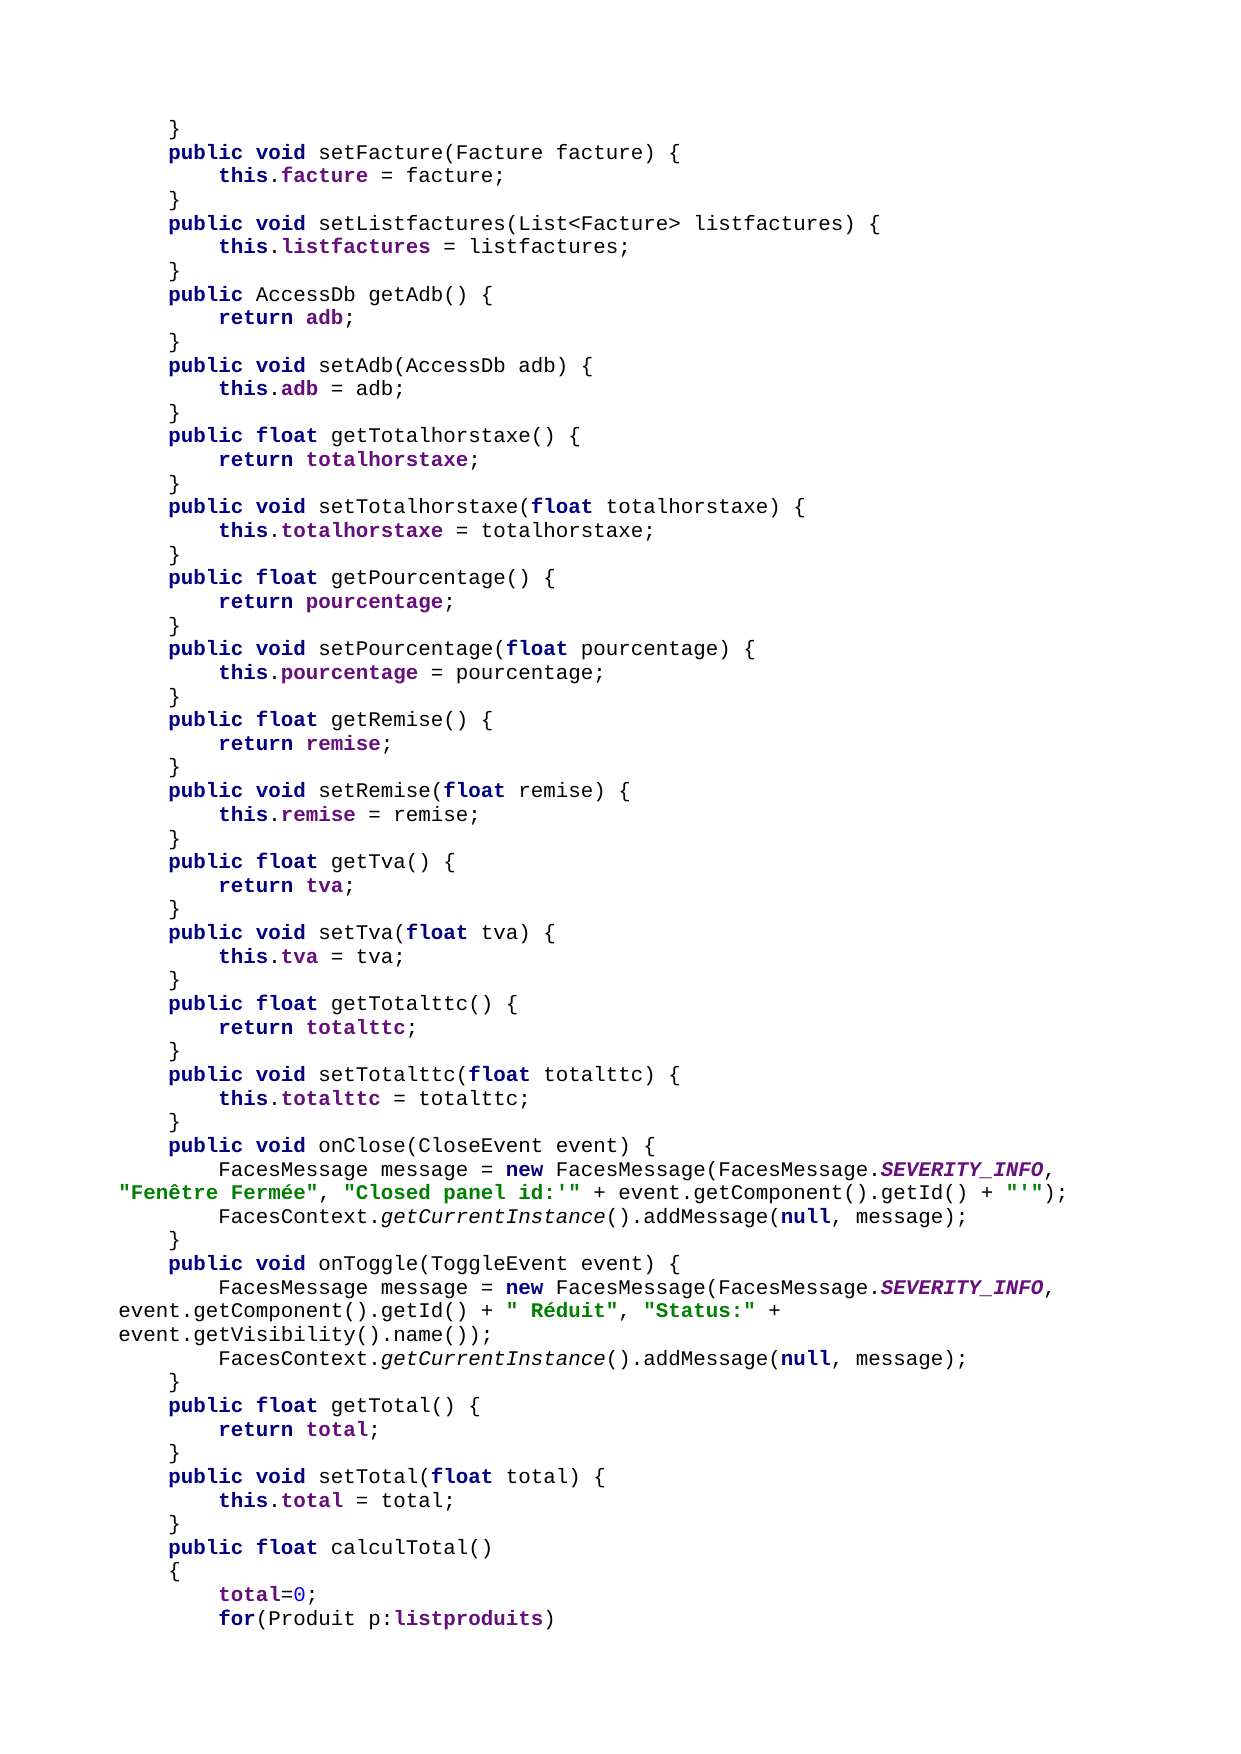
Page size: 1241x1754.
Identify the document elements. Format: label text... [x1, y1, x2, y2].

text return totalttc; [118, 1017, 1145, 1040]
text this.total = total; [118, 1489, 1145, 1513]
text public float calculTotal() [118, 1537, 1145, 1561]
text this.listfactures = listfactures; [118, 236, 1145, 260]
text this.facture = facture; [118, 165, 1145, 189]
text this.adb = adb; [118, 378, 1145, 402]
text this.remise = remise; [118, 804, 1145, 827]
text return total; [118, 1419, 1145, 1442]
text public float getPourcentage() { [118, 567, 1145, 591]
text public AccessDb getAdb() { [118, 284, 1145, 307]
text FacesMessage message = new FacesMessage(FacesMessage.SEVERITY_INFO, event.getComponent().getId() + " Réduit", "Status:" + event.getVisibility().name()); [118, 1277, 1145, 1348]
text public void setTotalhorstaxe(float totalhorstaxe) { [118, 496, 1145, 520]
text } [118, 1513, 1145, 1537]
text return remise; [118, 733, 1145, 757]
text public void onClose(CloseEvent event) { [118, 1135, 1145, 1158]
text } [118, 615, 1145, 638]
text public void setAdb(AccessDb adb) { [118, 354, 1145, 378]
text this.totalhorstaxe = totalhorstaxe; [118, 520, 1145, 544]
text } [118, 189, 1145, 213]
text } [118, 827, 1145, 851]
text this.tva = tva; [118, 946, 1145, 969]
text } [118, 1040, 1145, 1064]
text } [118, 473, 1145, 496]
text } [118, 686, 1145, 709]
text } [118, 544, 1145, 567]
text public float getTotal() { [118, 1395, 1145, 1419]
text { [118, 1561, 1145, 1584]
text } [118, 402, 1145, 426]
text } [118, 331, 1145, 354]
text public void setTva(float tva) { [118, 922, 1145, 946]
text return tva; [118, 875, 1145, 898]
text public void setListfactures(List<Facture> listfactures) { [118, 213, 1145, 236]
text public void setTotalttc(float totalttc) { [118, 1064, 1145, 1088]
text return pourcentage; [118, 591, 1145, 615]
text FacesMessage message = new FacesMessage(FacesMessage.SEVERITY_INFO, "Fenêtre Fermée", "Closed panel id:'" + event.getComponent().getId() + "'"); [118, 1158, 1145, 1206]
text } [118, 1229, 1145, 1253]
text FacesContext.getCurrentInstance().addMessage(null, message); [118, 1348, 1145, 1371]
text this.totalttc = totalttc; [118, 1088, 1145, 1111]
text this.pourcentage = pourcentage; [118, 662, 1145, 686]
text FacesContext.getCurrentInstance().addMessage(null, message); [118, 1206, 1145, 1229]
text } [118, 1442, 1145, 1466]
text total=0; [118, 1584, 1145, 1608]
text public void setFacture(Facture facture) { [118, 142, 1145, 165]
text for(Produit p:listproduits) [118, 1608, 1145, 1631]
text public void setRemise(float remise) { [118, 780, 1145, 804]
text public float getTotalhorstaxe() { [118, 426, 1145, 449]
text return adb; [118, 307, 1145, 331]
text public float getTva() { [118, 851, 1145, 875]
text public float getTotalttc() { [118, 993, 1145, 1017]
text } [118, 1111, 1145, 1135]
text public void setPourcentage(float pourcentage) { [118, 638, 1145, 662]
text return totalhorstaxe; [118, 449, 1145, 473]
text } [118, 260, 1145, 284]
text public void onToggle(ToggleEvent event) { [118, 1253, 1145, 1277]
text } [118, 1371, 1145, 1395]
text public float getRemise() { [118, 709, 1145, 733]
text } [118, 118, 1145, 142]
text } [118, 898, 1145, 922]
text } [118, 969, 1145, 993]
text } [118, 757, 1145, 780]
text public void setTotal(float total) { [118, 1466, 1145, 1489]
